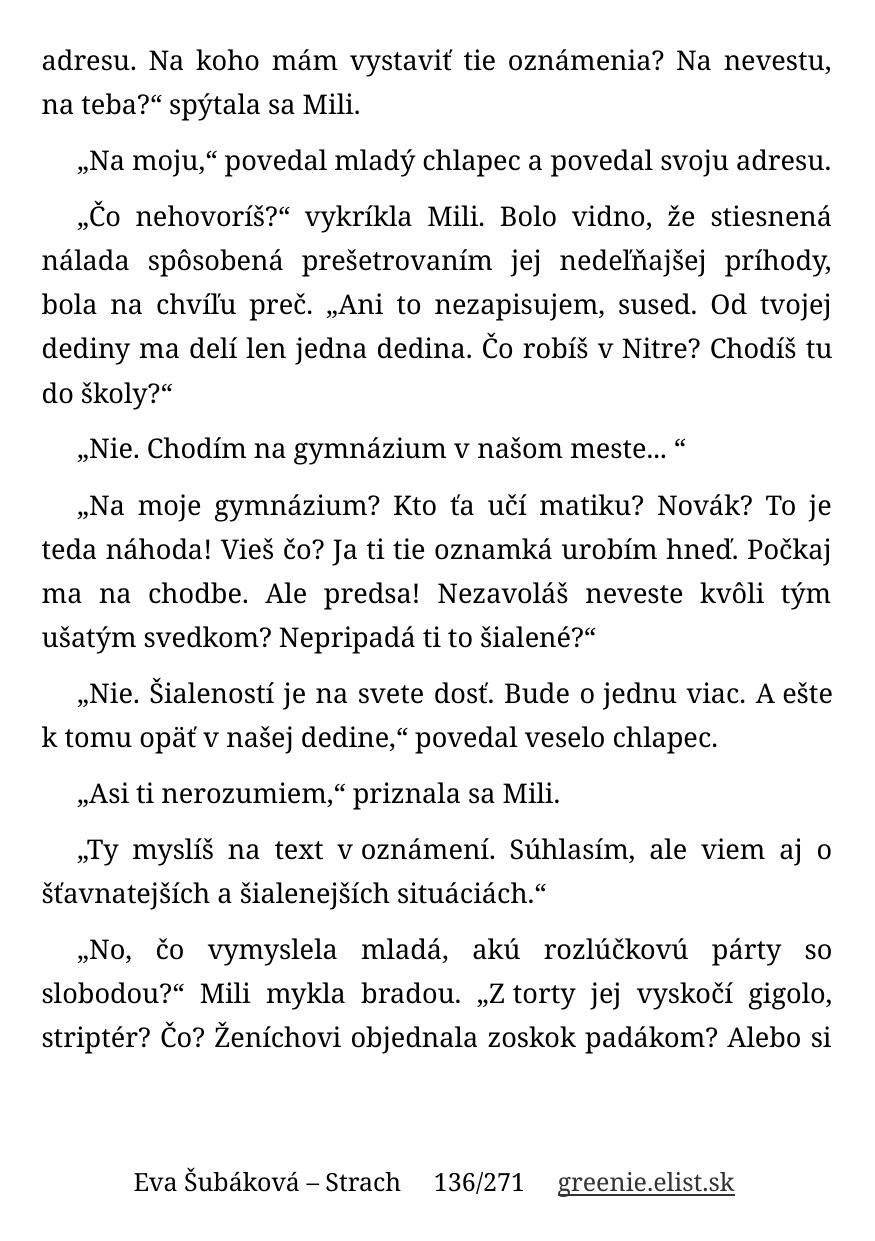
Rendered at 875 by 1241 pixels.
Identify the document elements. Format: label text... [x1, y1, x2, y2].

text „Nie. Chodím na gymnázium v našom meste... “ [41, 430, 833, 467]
text „Ty myslíš na text v oznámení. Súhlasím, ale viem aj o šťavnatejších a šialenejších situáciách.“ [41, 830, 833, 911]
text „Na moje gymnázium? Kto ťa učí matiku? Novák? To je teda náhoda! Vieš čo? Ja ti tie oznamká urobím hneď. Počkaj ma na chodbe. Ale predsa! Nezavoláš neveste kvôli tým ušatým svedkom? Nepripadá ti to šialené?“ [41, 486, 833, 655]
text adresu. Na koho mám vystaviť tie oznámenia? Na nevestu, na teba?“ spýtala sa Mili. [41, 41, 833, 122]
text „Asi ti nerozumiem,“ priznala sa Mili. [41, 774, 833, 811]
text „Nie. Šialeností je na svete dosť. Bude o jednu viac. A ešte k tomu opäť v našej dedine,“ povedal veselo chlapec. [41, 674, 833, 755]
text „Čo nehovoríš?“ vykríkla Mili. Bolo vidno, že stiesnená nálada spôsobená prešetrovaním jej nedeľňajšej príhody, bola na chvíľu preč. „Ani to nezapisujem, sused. Od tvojej dediny ma delí len jedna dedina. Čo robíš v Nitre? Chodíš tu do školy?“ [41, 197, 833, 411]
text „No, čo vymyslela mladá, akú rozlúčkovú párty so slobodou?“ Mili mykla bradou. „Z torty jej vyskočí gigolo, striptér? Čo? Ženíchovi objednala zoskok padákom? Alebo si [41, 931, 833, 1056]
text „Na moju,“ povedal mladý chlapec a povedal svoju adresu. [41, 141, 833, 178]
